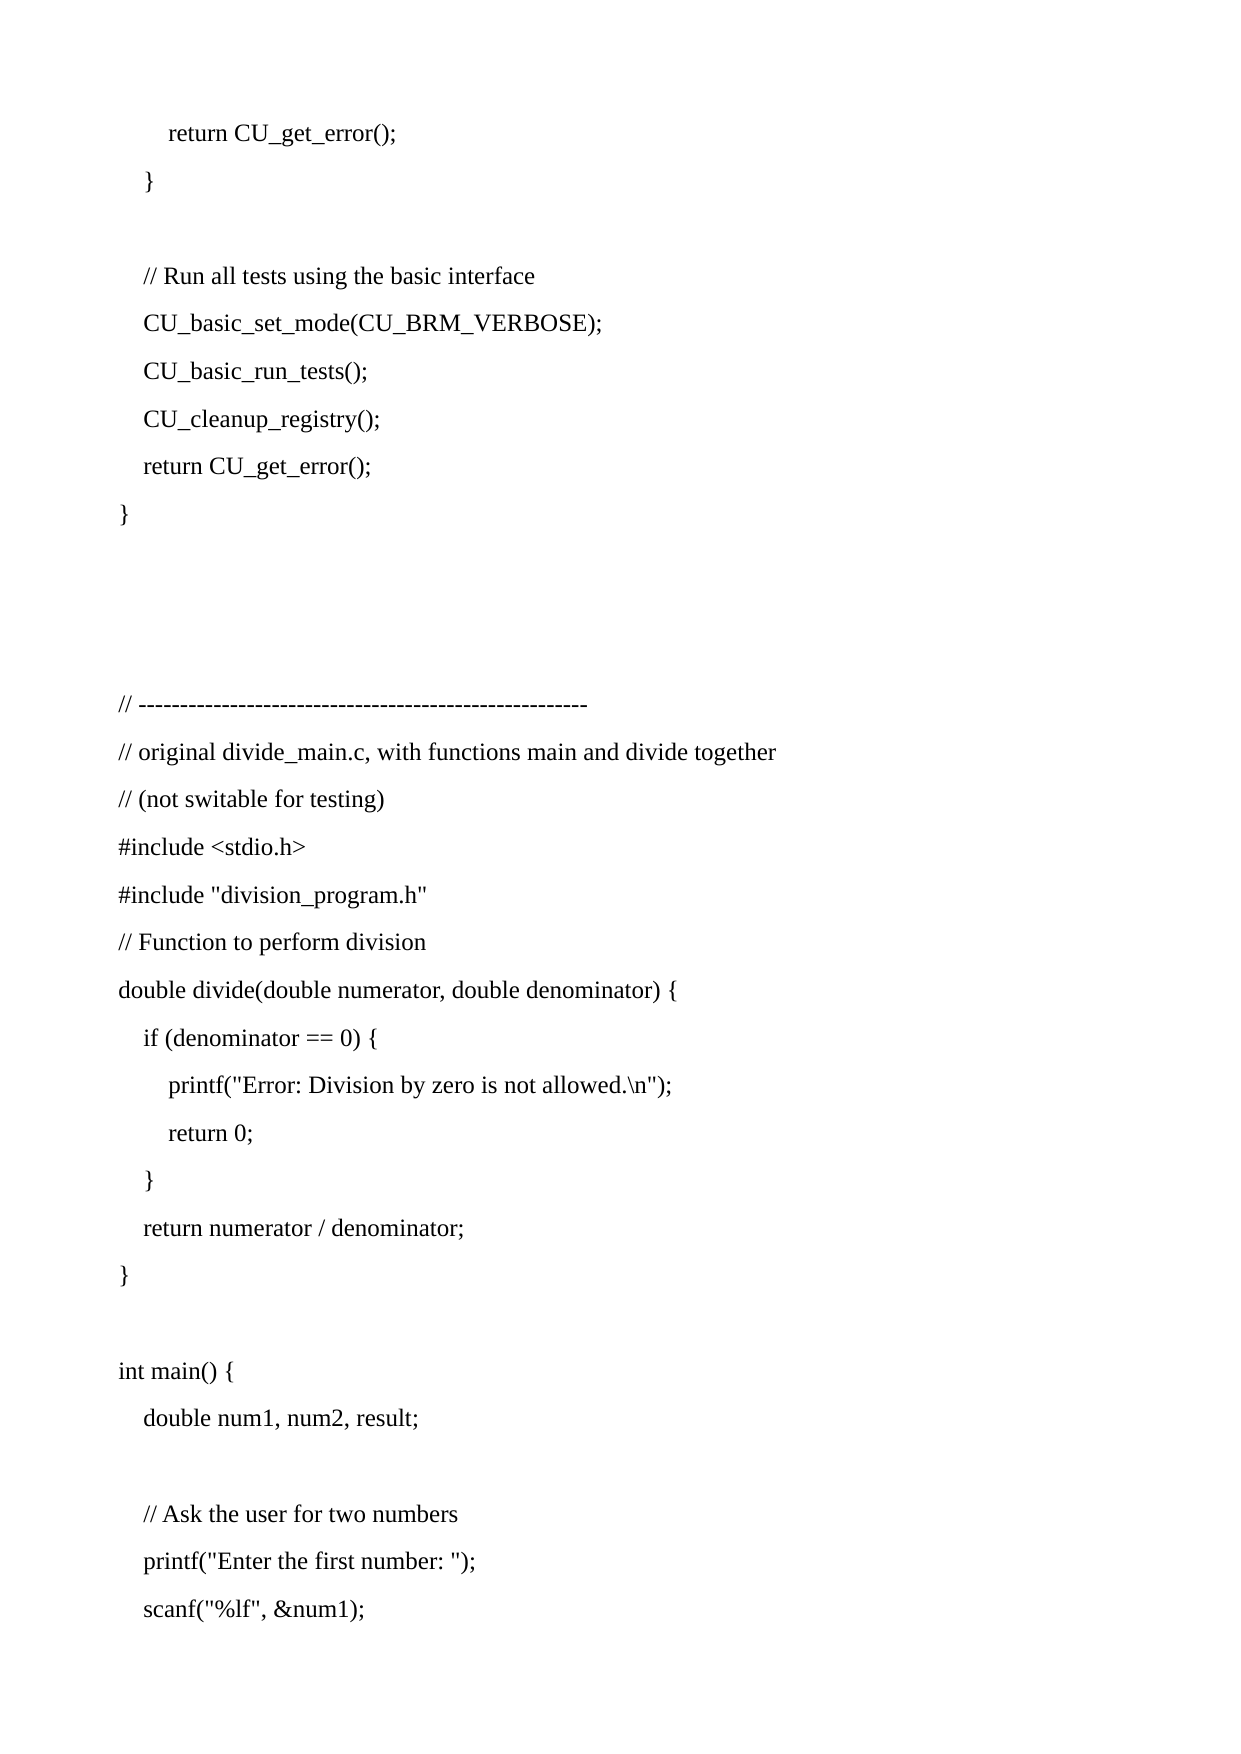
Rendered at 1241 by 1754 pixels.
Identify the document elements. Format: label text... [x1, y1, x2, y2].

text } [118, 1165, 1122, 1194]
text int main() { [118, 1356, 1122, 1384]
text if (denominator == 0) { [118, 1023, 1122, 1051]
text return numerator / denominator; [118, 1213, 1122, 1242]
text // Run all tests using the basic interface [118, 261, 1122, 290]
text printf("Enter the first number: "); [118, 1546, 1122, 1575]
text return CU_get_error(); [118, 118, 1122, 147]
text printf("Error: Division by zero is not allowed.\n"); [118, 1070, 1122, 1099]
text // Function to perform division [118, 927, 1122, 956]
text // Ask the user for two numbers [118, 1499, 1122, 1527]
text scanf("%lf", &num1); [118, 1594, 1122, 1623]
text double divide(double numerator, double denominator) { [118, 975, 1122, 1004]
text return 0; [118, 1118, 1122, 1147]
text #include <stdio.h> [118, 832, 1122, 861]
text } [118, 1261, 1122, 1289]
text CU_basic_set_mode(CU_BRM_VERBOSE); [118, 308, 1122, 337]
text return CU_get_error(); [118, 451, 1122, 480]
text // ------------------------------------------------------ [118, 689, 1122, 718]
text } [118, 499, 1122, 528]
text // original divide_main.c, with functions main and divide together [118, 737, 1122, 766]
text #include "division_program.h" [118, 880, 1122, 908]
text } [118, 166, 1122, 194]
text CU_basic_run_tests(); [118, 356, 1122, 385]
text CU_cleanup_registry(); [118, 404, 1122, 432]
text // (not switable for testing) [118, 784, 1122, 813]
text double num1, num2, result; [118, 1403, 1122, 1432]
